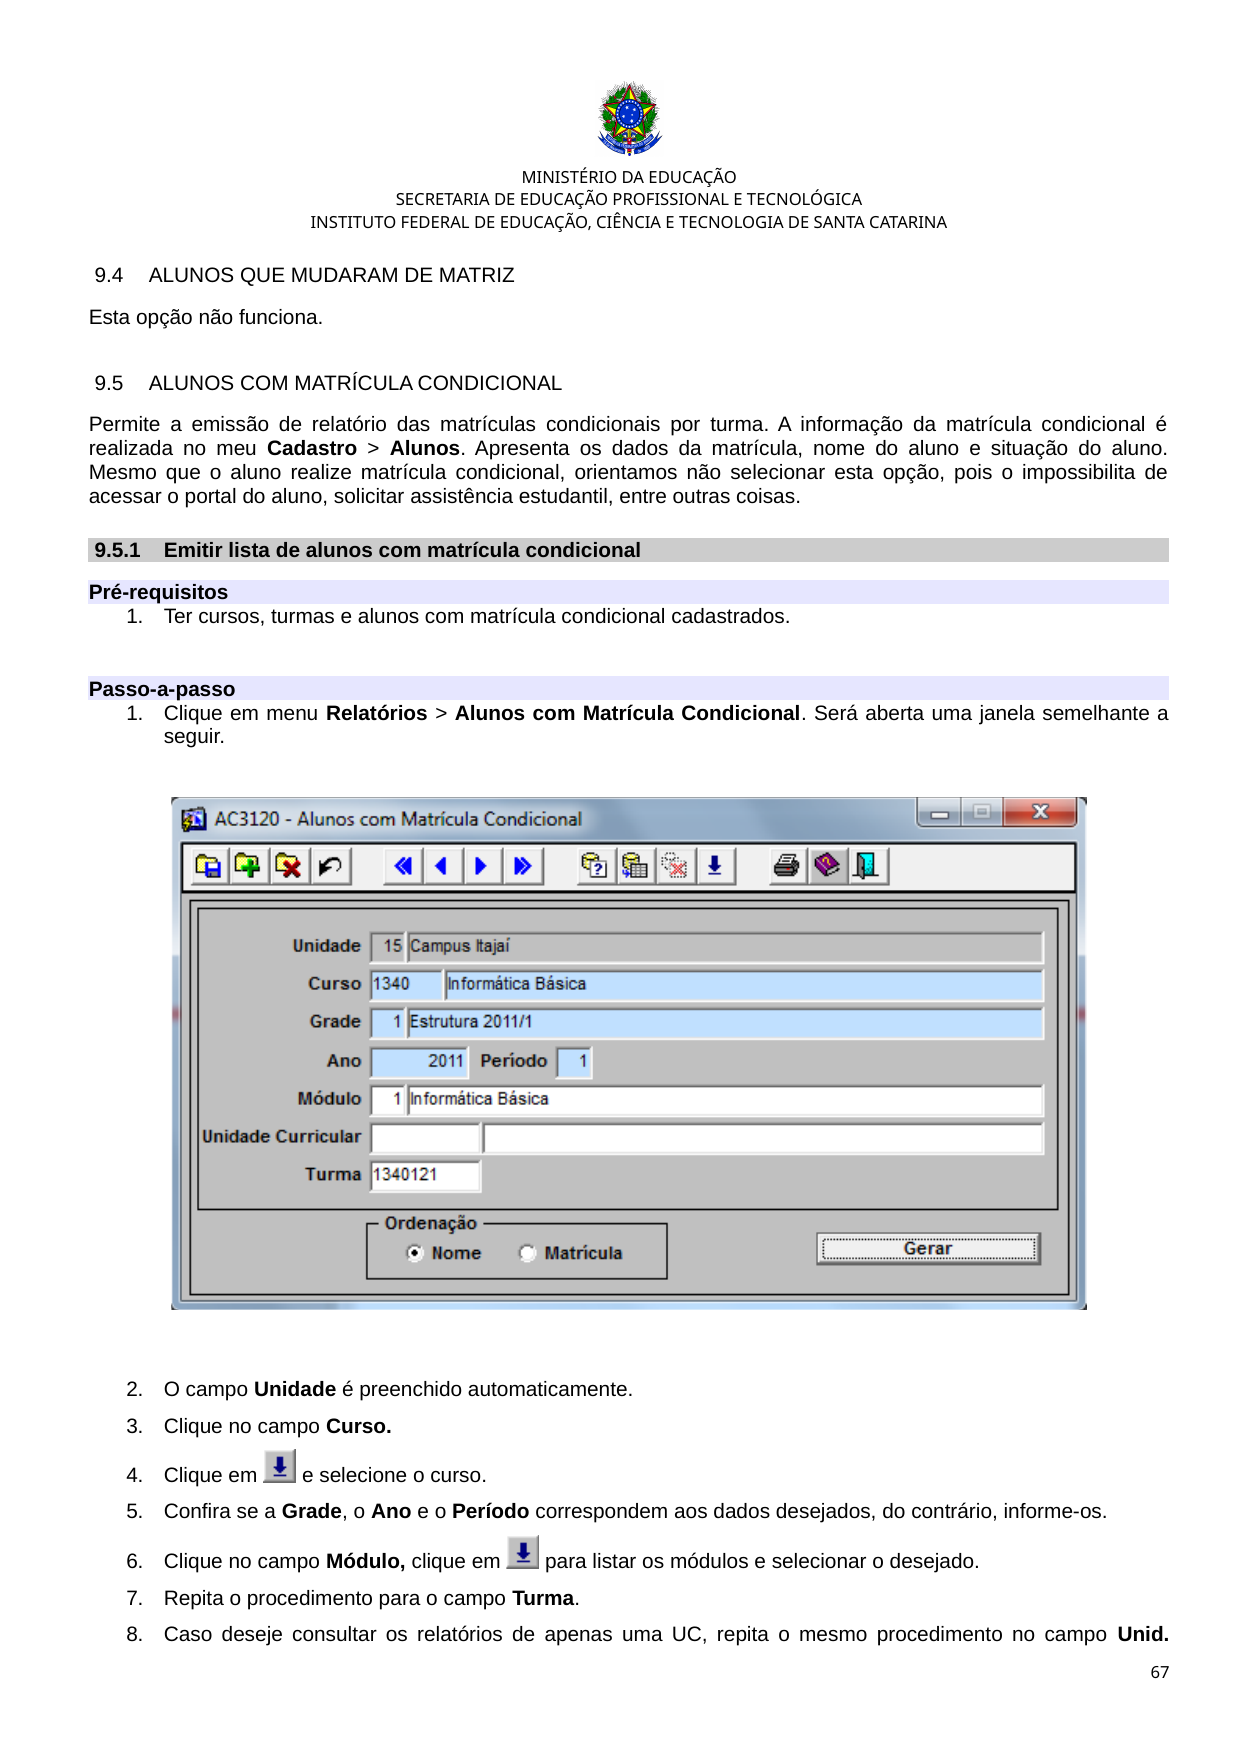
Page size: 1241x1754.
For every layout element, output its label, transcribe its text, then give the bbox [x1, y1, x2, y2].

text Permite a emissão de relatório das matrículas condicionais por turma. A informação da matrícula condicional é realizada no meu Cadastro > Alunos. Apresenta os dados da matrícula, nome do aluno e situação do aluno. Mesmo que o aluno realize matrícula condicional, orientamos não selecionar esta opção, pois o impossibilita de acessar o portal do aluno, solicitar assistência estudantil, entre outras coisas. [88, 412, 1169, 508]
subtitle Alunos com matrícula condicional [88, 370, 1169, 394]
list Clique no campo Módulo, clique em para listar os módulos e selecionar o desejado. [126, 1536, 1169, 1573]
picture [594, 80, 664, 157]
subtitle Emitir lista de alunos com matrícula condicional [88, 538, 1169, 562]
text Passo-a-passo [88, 676, 1169, 700]
list Confira se a Grade, o Ano e o Período correspondem aos dados desejados, do contrário, informe-os. [126, 1499, 1169, 1523]
text Pré-requisitos [88, 580, 1169, 604]
list Clique no campo Curso. [126, 1413, 1169, 1437]
list O campo Unidade é preenchido automaticamente. [126, 1377, 1169, 1401]
text Esta opção não funciona. [88, 304, 1169, 328]
subtitle Alunos que mudaram de matriz [88, 263, 1169, 287]
list Repita o procedimento para o campo Turma. [126, 1585, 1169, 1609]
list Ter cursos, turmas e alunos com matrícula condicional cadastrados. [126, 604, 1169, 628]
list Clique em e selecione o curso. [126, 1450, 1169, 1487]
list Caso deseje consultar os relatórios de apenas uma UC, repita o mesmo procedimento no campo Unid. [126, 1622, 1169, 1646]
list Clique em menu Relatórios > Alunos com Matrícula Condicional. Será aberta uma janela semelhante a seguir. [126, 700, 1169, 748]
picture [263, 1449, 296, 1483]
picture [506, 1535, 539, 1569]
